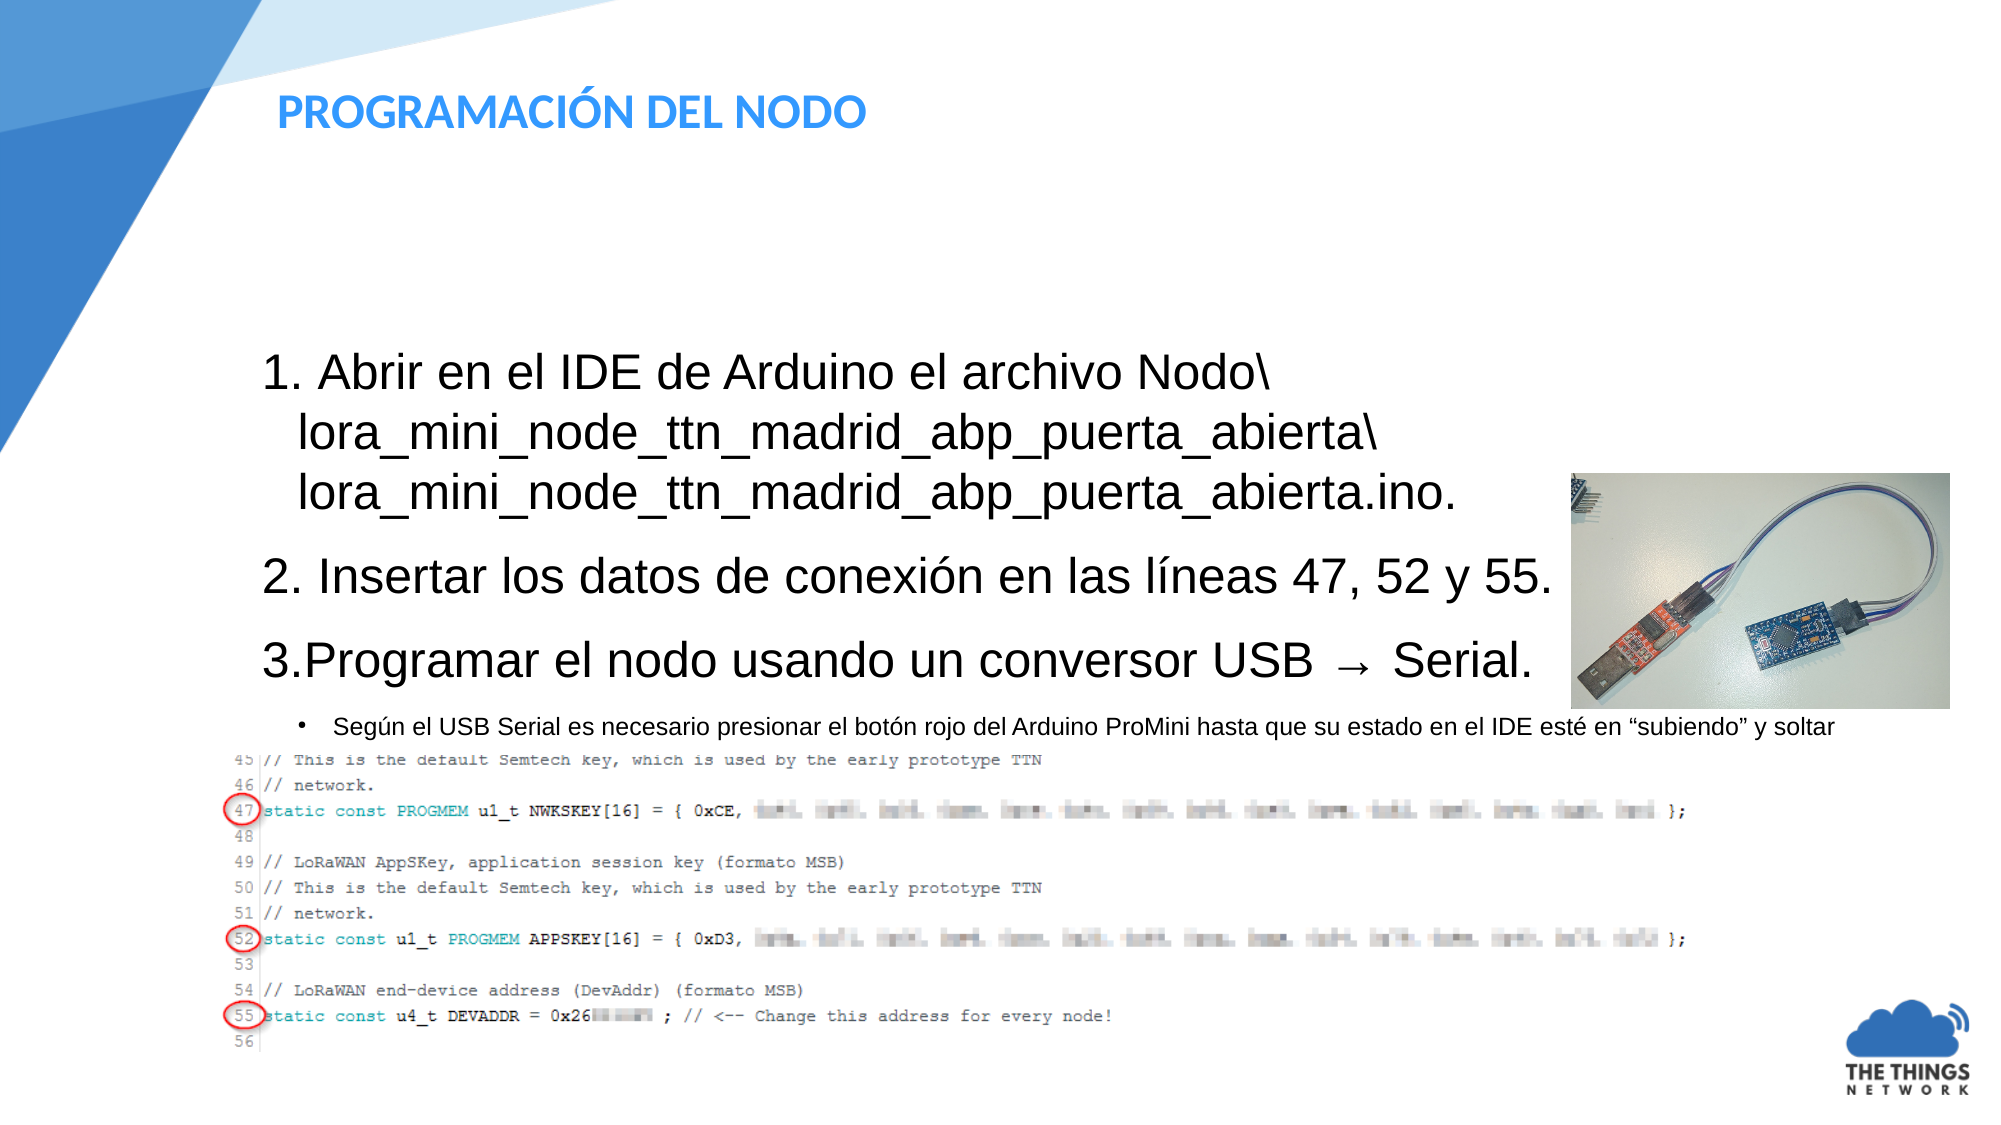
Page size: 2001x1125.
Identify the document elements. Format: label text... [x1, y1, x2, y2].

text_box Abrir en el IDE de Arduino el archivo Nodo\lora_mini_node_ttn_madrid_abp_puerta_abierta\lora_mini_node_ttn_madrid_abp_puerta_abierta.ino. Insertar los datos de conexión en las líneas 47, 52 y 55. Programar el nodo usando un conversor USB → Serial. Según el USB Serial es necesario presionar el botón rojo del Arduino ProMini hasta que su estado en el IDE esté en “subiendo” y soltar [261, 339, 1878, 1014]
picture [0, 0, 1970, 1095]
text_box PROGRAMACIÓN DEL NODO [99, 44, 1900, 233]
